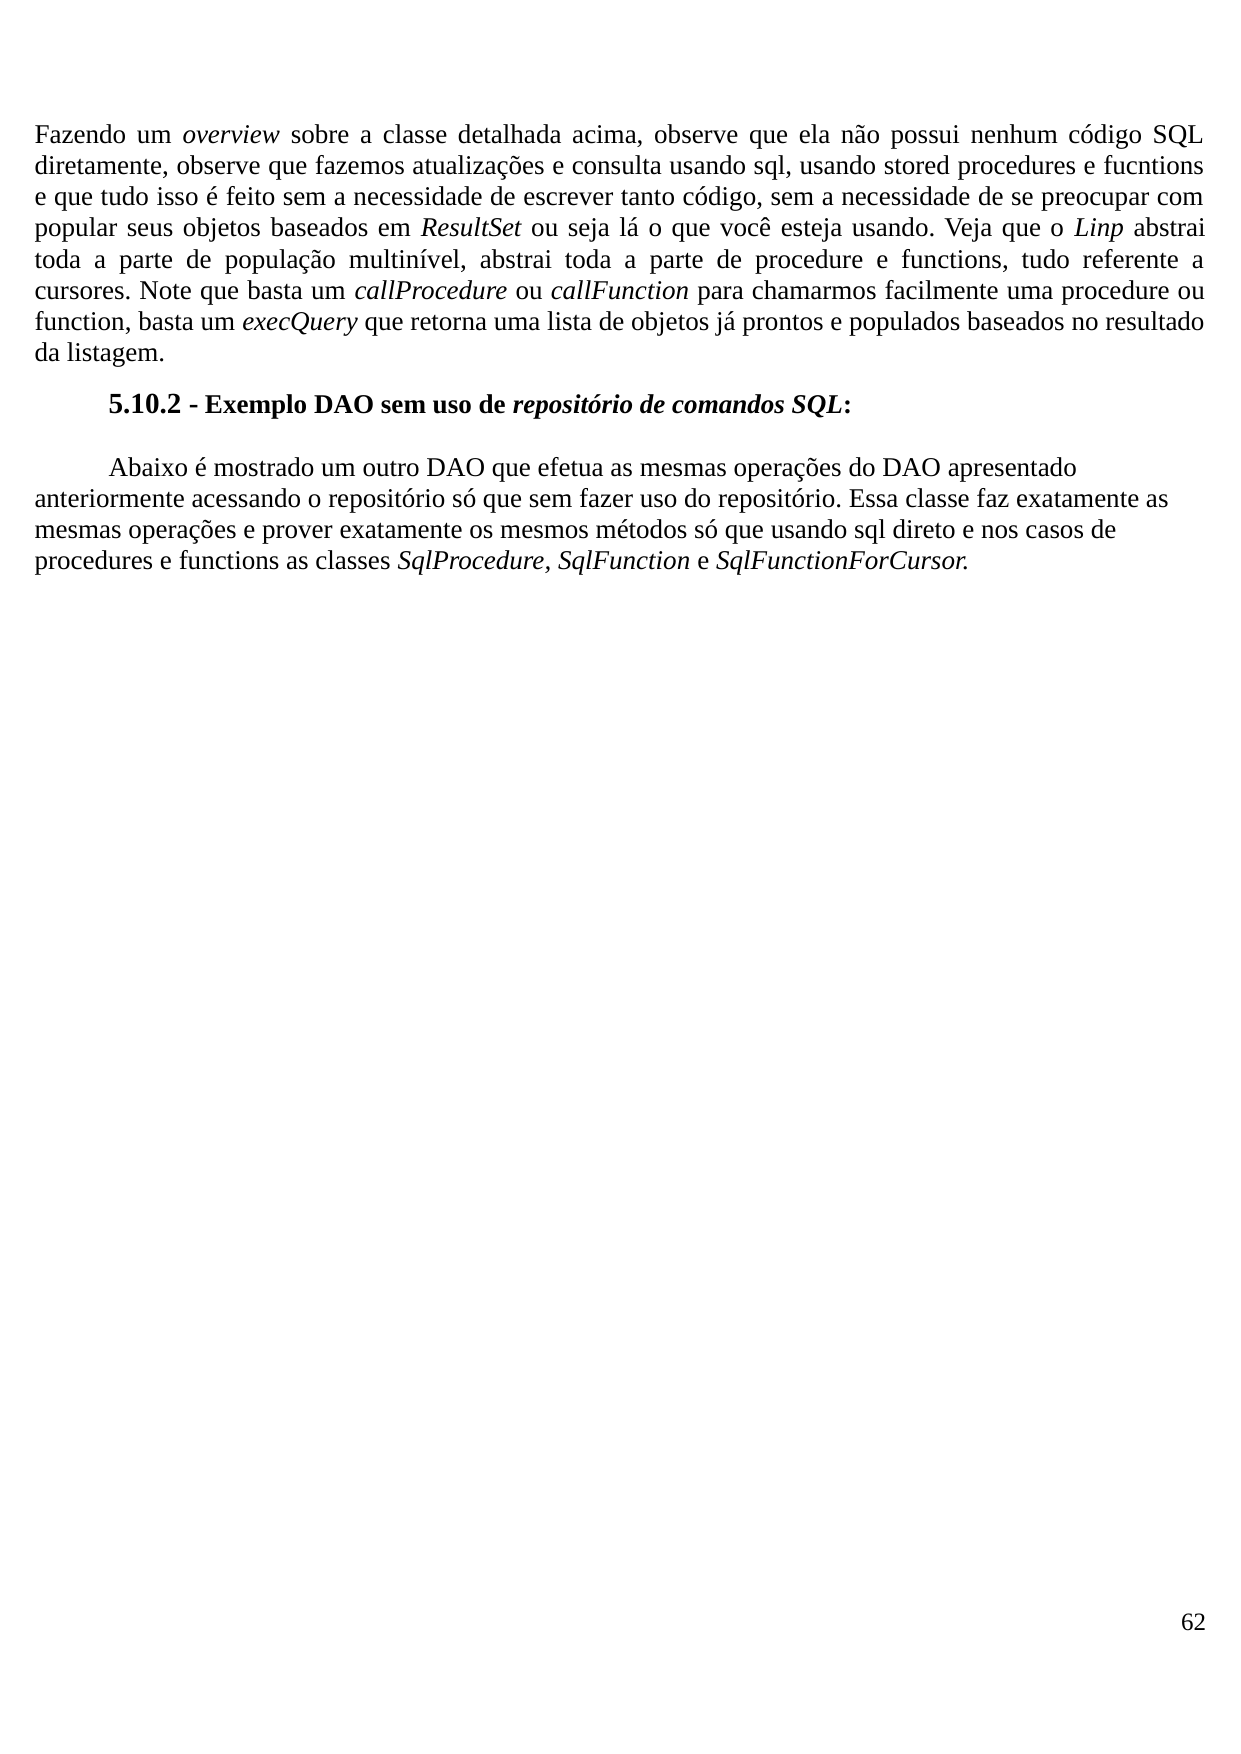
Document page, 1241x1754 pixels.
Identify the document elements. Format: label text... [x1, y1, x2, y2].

text Abaixo é mostrado um outro DAO que efetua as mesmas operações do DAO apresentado anteriormente acessando o repositório só que sem fazer uso do repositório. Essa classe faz exatamente as mesmas operações e prover exatamente os mesmos métodos só que usando sql direto e nos casos de procedures e functions as classes SqlProcedure, SqlFunction e SqlFunctionForCursor. [34, 451, 1206, 575]
text Fazendo um overview sobre a classe detalhada acima, observe que ela não possui nenhum código SQL diretamente, observe que fazemos atualizações e consulta usando sql, usando stored procedures e fucntions e que tudo isso é feito sem a necessidade de escrever tanto código, sem a necessidade de se preocupar com popular seus objetos baseados em ResultSet ou seja lá o que você esteja usando. Veja que o Linp abstrai toda a parte de população multinível, abstrai toda a parte de procedure e functions, tudo referente a cursores. Note que basta um callProcedure ou callFunction para chamarmos facilmente uma procedure ou function, basta um execQuery que retorna uma lista de objetos já prontos e populados baseados no resultado da listagem. [34, 118, 1206, 367]
text 5.10.2 - Exemplo DAO sem uso de repositório de comandos SQL: [34, 386, 1206, 420]
